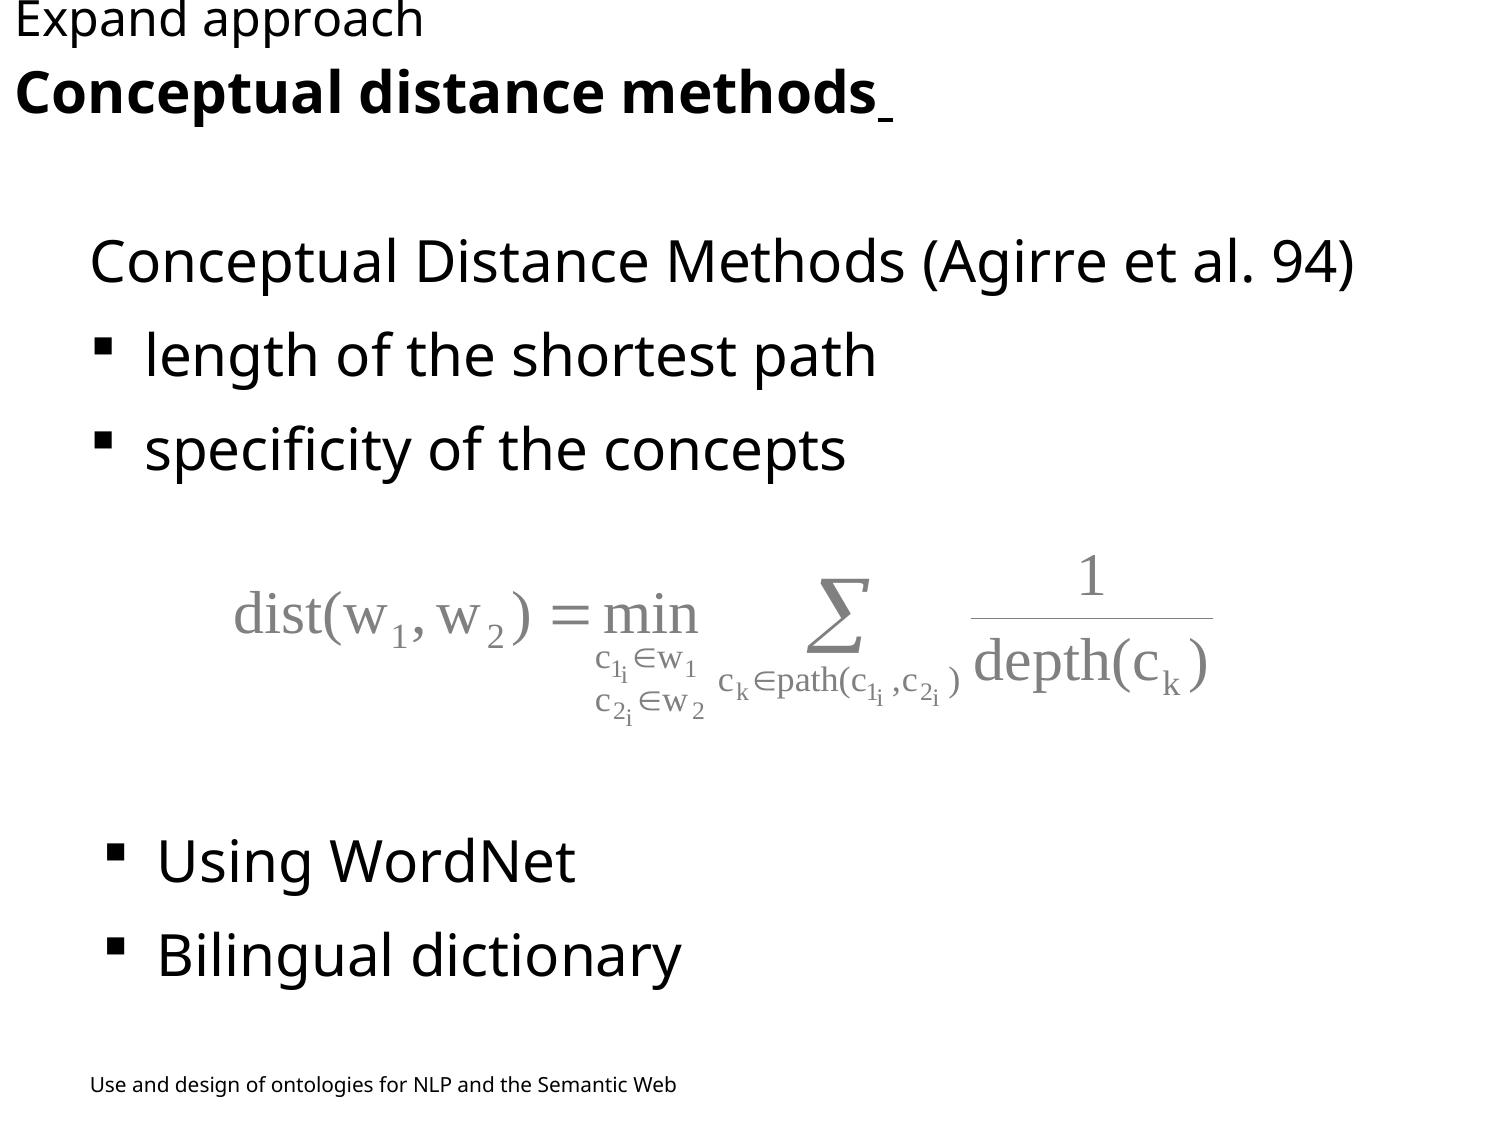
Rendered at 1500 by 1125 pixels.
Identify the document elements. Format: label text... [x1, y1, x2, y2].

list Conceptual Distance Methods (Agirre et al. 94) length of the shortest path specificity of the concepts [75, 212, 1438, 1000]
title Expand approach Conceptual distance methods [0, 0, 1400, 138]
chart [225, 537, 1228, 740]
